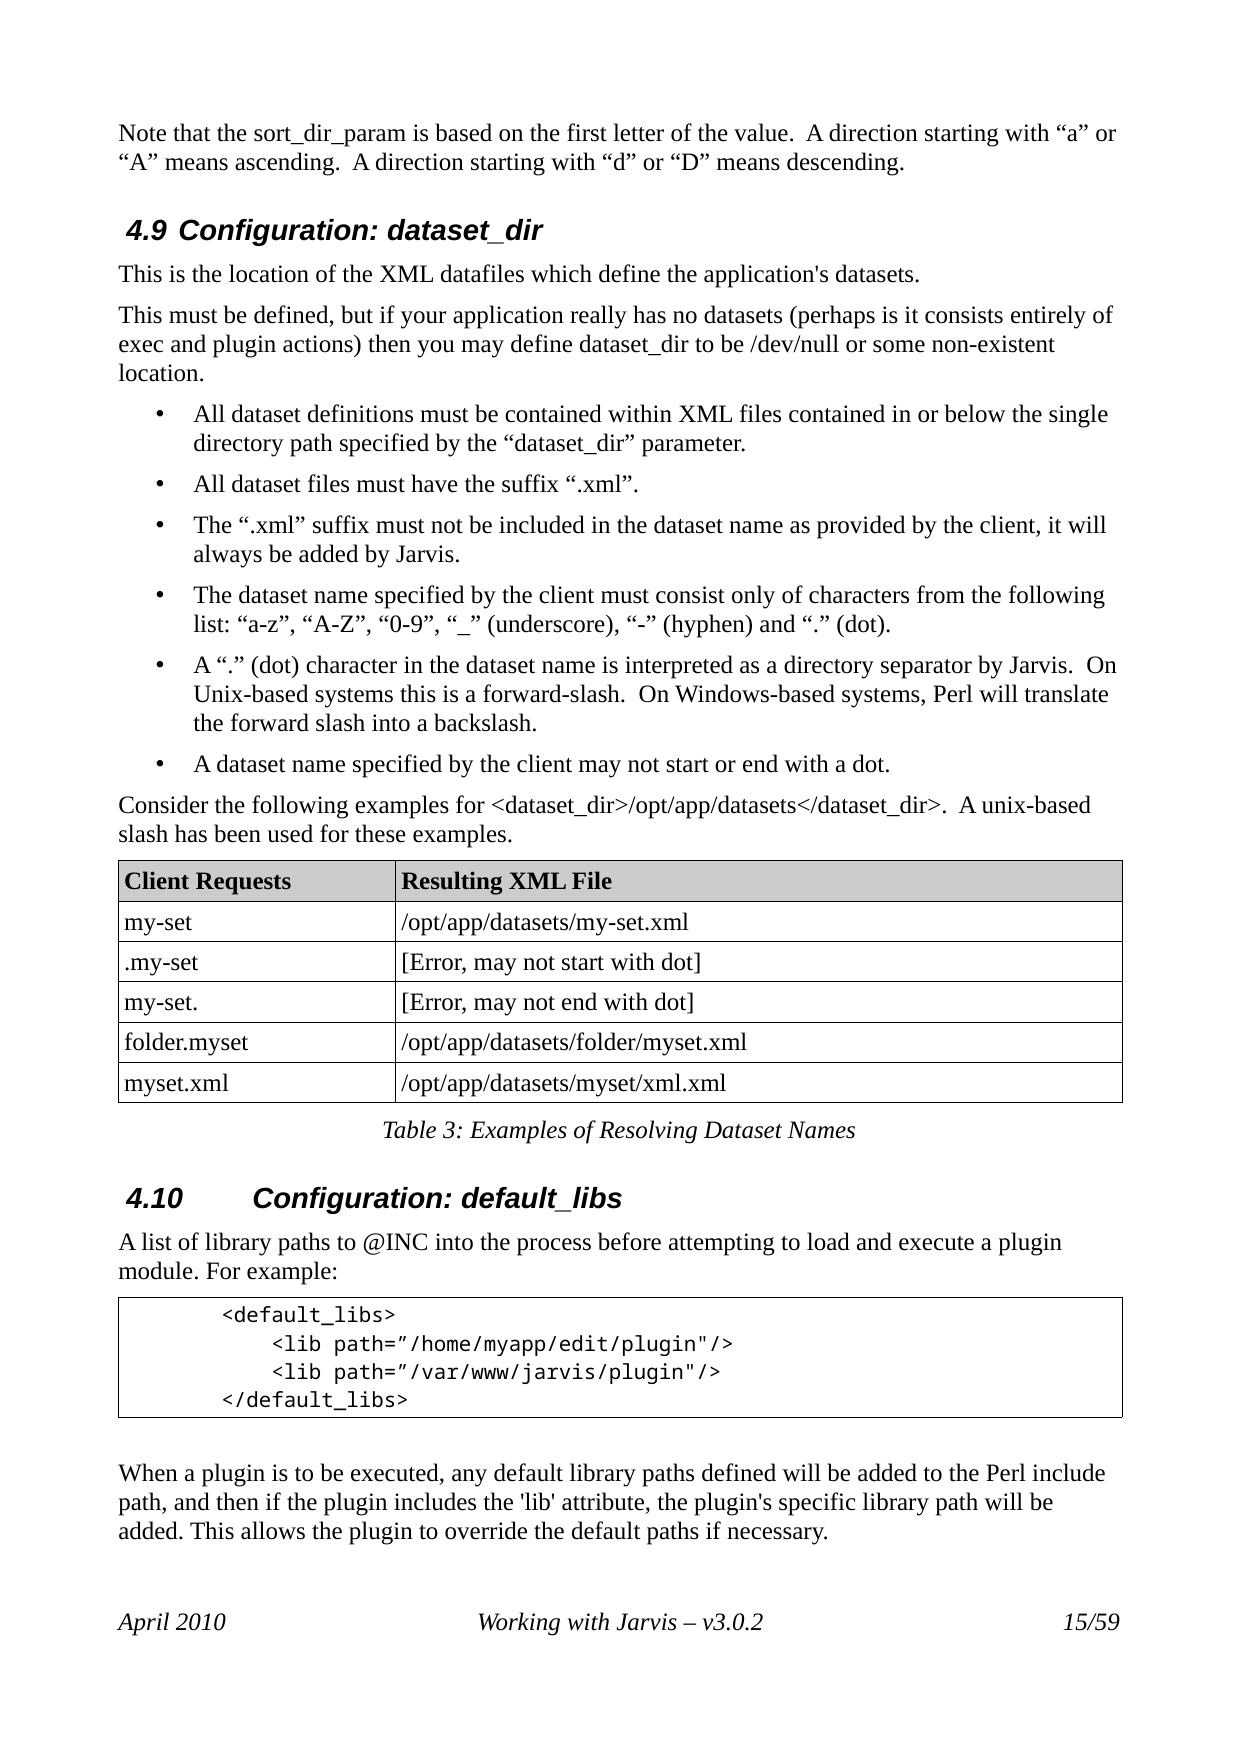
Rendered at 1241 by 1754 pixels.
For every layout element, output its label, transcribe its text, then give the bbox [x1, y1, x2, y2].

list The dataset name specified by the client must consist only of characters from the following list: “a-z”, “A-Z”, “0-9”, “_” (underscore), “-” (hyphen) and “.” (dot). [156, 580, 1122, 638]
table_cell /opt/app/datasets/folder/myset.xml [396, 1023, 1122, 1062]
text <lib path=”/var/www/jarvis/plugin"/> [119, 1354, 1122, 1382]
list All dataset files must have the suffix “.xml”. [156, 469, 1122, 498]
table_cell myset.xml [119, 1063, 395, 1102]
list All dataset definitions must be contained within XML files contained in or below the single directory path specified by the “dataset_dir” parameter. [156, 399, 1122, 457]
table_cell my-set [119, 902, 395, 941]
table_header Client Requests [119, 861, 395, 901]
table_cell /opt/app/datasets/my-set.xml [396, 902, 1122, 941]
table_cell [Error, may not start with dot] [396, 942, 1122, 981]
table_cell folder.myset [119, 1023, 395, 1062]
text When a plugin is to be executed, any default library paths defined will be added to the Perl include path, and then if the plugin includes the 'lib' attribute, the plugin's specific library path will be added. This allows the plugin to override the default paths if necessary. [118, 1458, 1122, 1544]
list A “.” (dot) character in the dataset name is interpreted as a directory separator by Jarvis. On Unix-based systems this is a forward-slash. On Windows-based systems, Perl will translate the forward slash into a backslash. [156, 650, 1122, 737]
text A list of library paths to @INC into the process before attempting to load and execute a plugin module. For example: [118, 1227, 1122, 1285]
table_cell [Error, may not end with dot] [396, 982, 1122, 1022]
table_cell my-set. [119, 982, 395, 1022]
text <lib path=”/home/myapp/edit/plugin"/> [119, 1326, 1122, 1354]
table_cell /opt/app/datasets/myset/xml.xml [396, 1063, 1122, 1102]
list A dataset name specified by the client may not start or end with a dot. [156, 749, 1122, 778]
subtitle Configuration: dataset_dir [118, 213, 1122, 247]
text Consider the following examples for <dataset_dir>/opt/app/datasets</dataset_dir>. A unix-based slash has been used for these examples. [118, 790, 1122, 848]
text Note that the sort_dir_param is based on the first letter of the value. A direction starting with “a” or “A” means ascending. A direction starting with “d” or “D” means descending. [118, 118, 1122, 176]
text This must be defined, but if your application really has no datasets (perhaps is it consists entirely of exec and plugin actions) then you may define dataset_dir to be /dev/null or some non-existent location. [118, 300, 1122, 387]
list The “.xml” suffix must not be included in the dataset name as provided by the client, it will always be added by Jarvis. [156, 510, 1122, 568]
text This is the location of the XML datafiles which define the application's datasets. [118, 259, 1122, 288]
table_cell .my-set [119, 942, 395, 981]
table_header Resulting XML File [396, 861, 1122, 901]
text </default_libs> [119, 1382, 1122, 1417]
text Table 3: Examples of Resolving Dataset Names [118, 1115, 1122, 1144]
text <default_libs> [119, 1298, 1122, 1326]
subtitle Configuration: default_libs [118, 1181, 1122, 1215]
